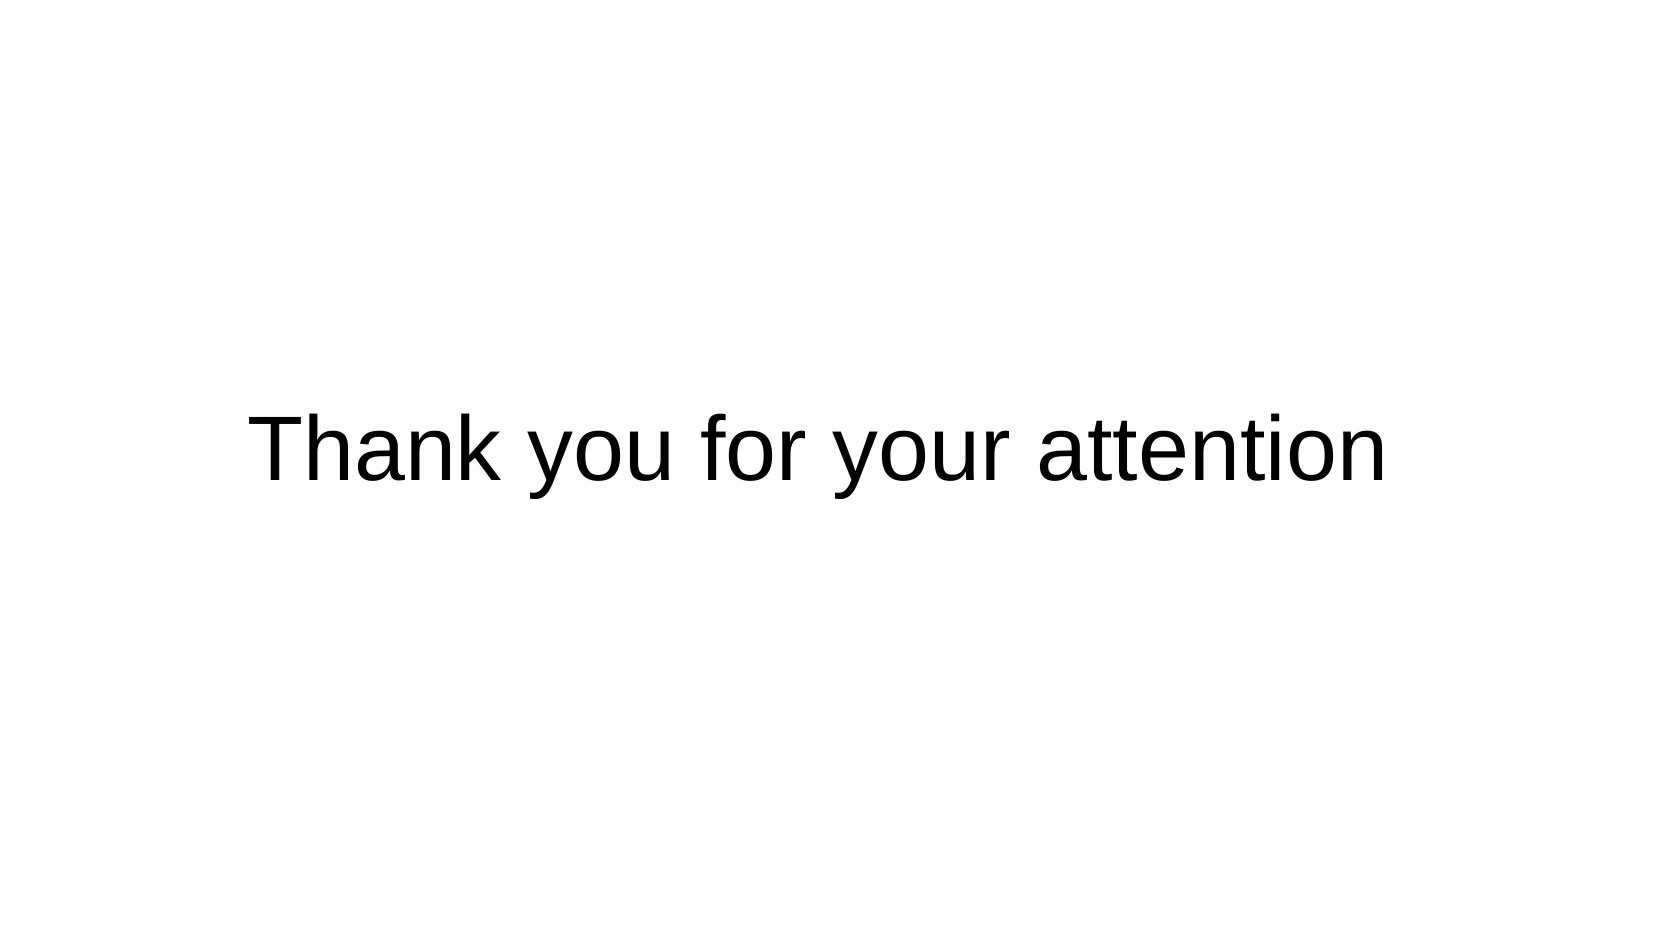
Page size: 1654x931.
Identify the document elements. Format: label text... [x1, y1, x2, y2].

title Thank you for your attention [74, 371, 1563, 527]
